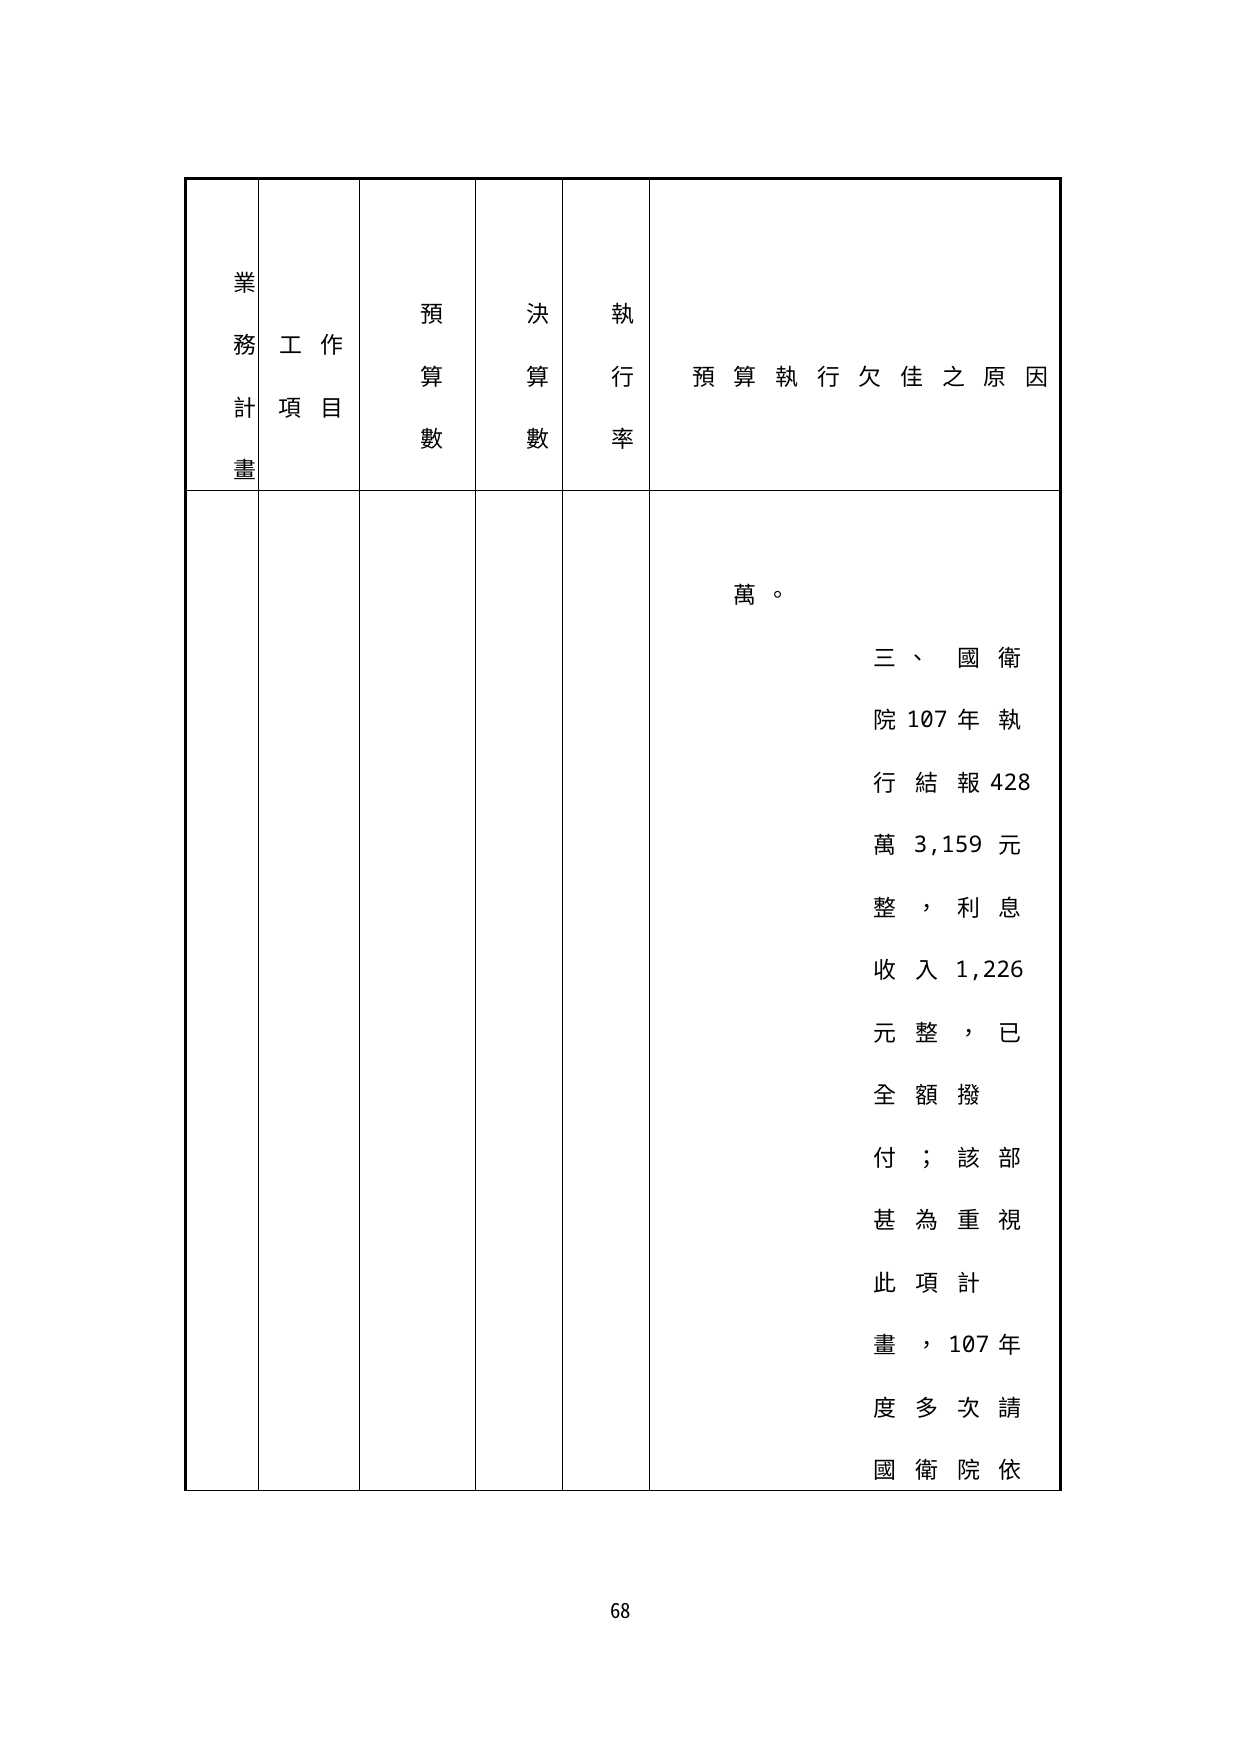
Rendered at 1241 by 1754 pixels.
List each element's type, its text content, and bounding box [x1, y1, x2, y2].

table_header 執行率 [563, 180, 649, 490]
table_cell [476, 491, 562, 1490]
table_header 預算數 [360, 180, 475, 490]
table_cell [360, 491, 475, 1490]
table_cell [187, 491, 258, 1490]
table_cell [563, 491, 649, 1490]
table_header 工作項目 [259, 180, 359, 490]
table_cell 萬。 三、國衛院107年執行結報428萬3,159元整，利息收入1,226元整，已全額撥付；該部甚為重視此項計畫，107年度多次請國衛院依 [650, 491, 1059, 1490]
table_header 預算執行欠佳之原因 [650, 180, 1059, 490]
table_header 決算數 [476, 180, 562, 490]
table_cell [259, 491, 359, 1490]
table_header 業務計畫 [187, 180, 258, 490]
